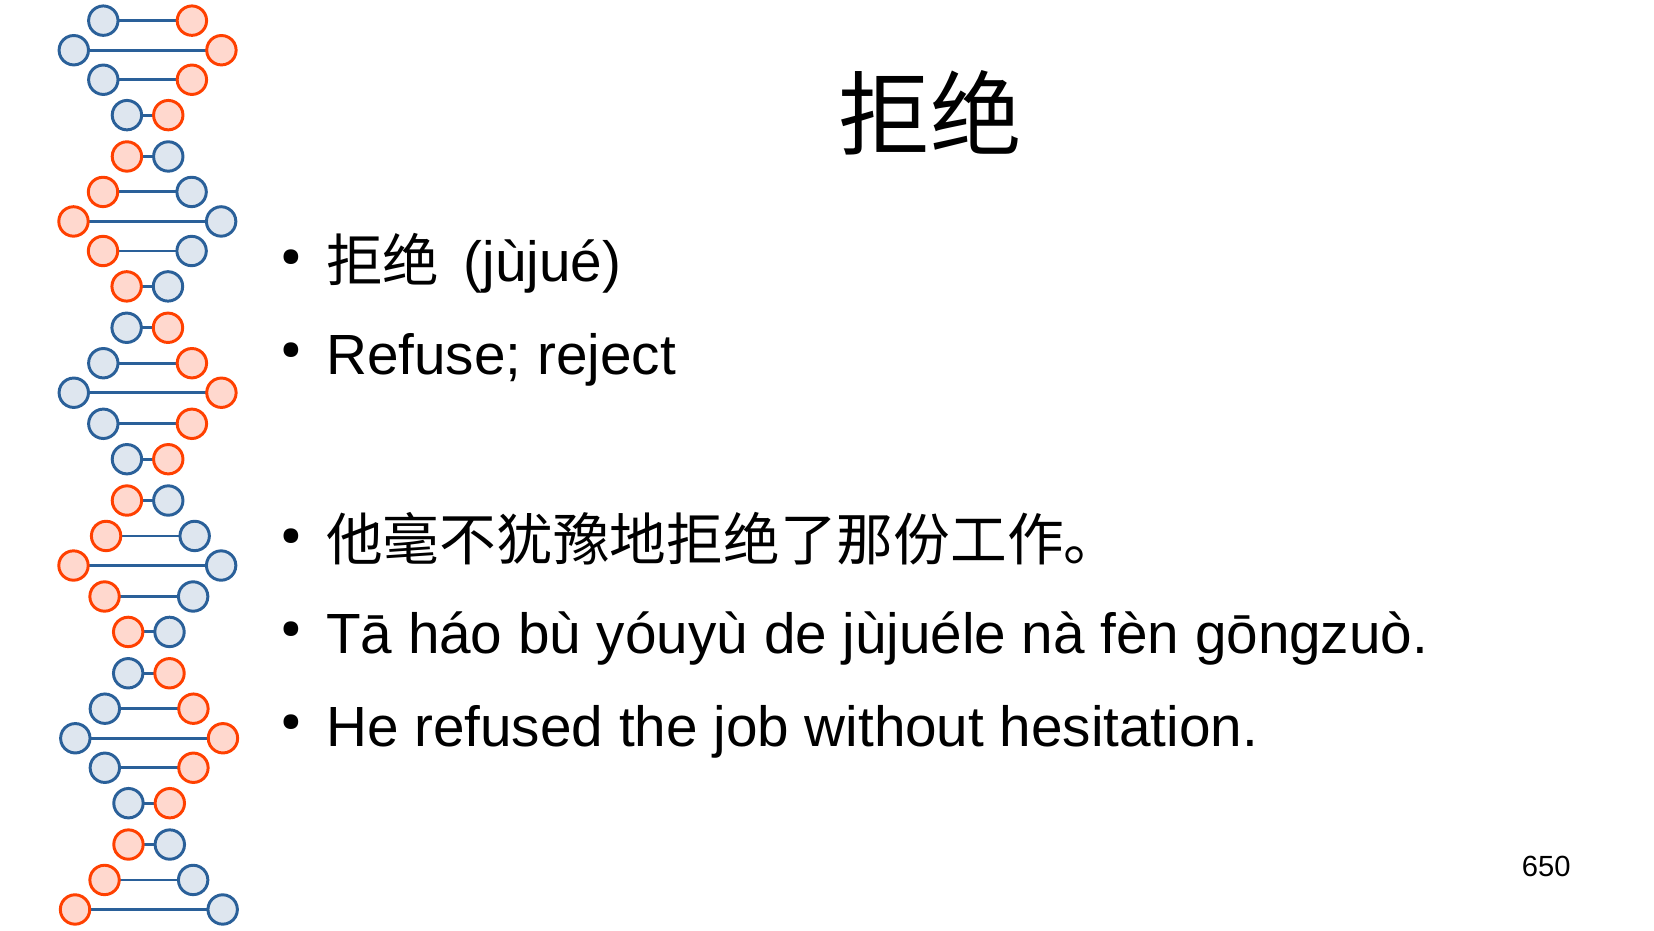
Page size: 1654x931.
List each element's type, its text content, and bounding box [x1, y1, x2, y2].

title 拒绝 [265, 35, 1595, 189]
list 拒绝 (jùjué) Refuse; reject 他毫不犹豫地拒绝了那份工作。 Tā háo bù yóuyù de jùjuéle nà fèn gōngzuò. He refused the job without hesitation. [265, 224, 1595, 764]
